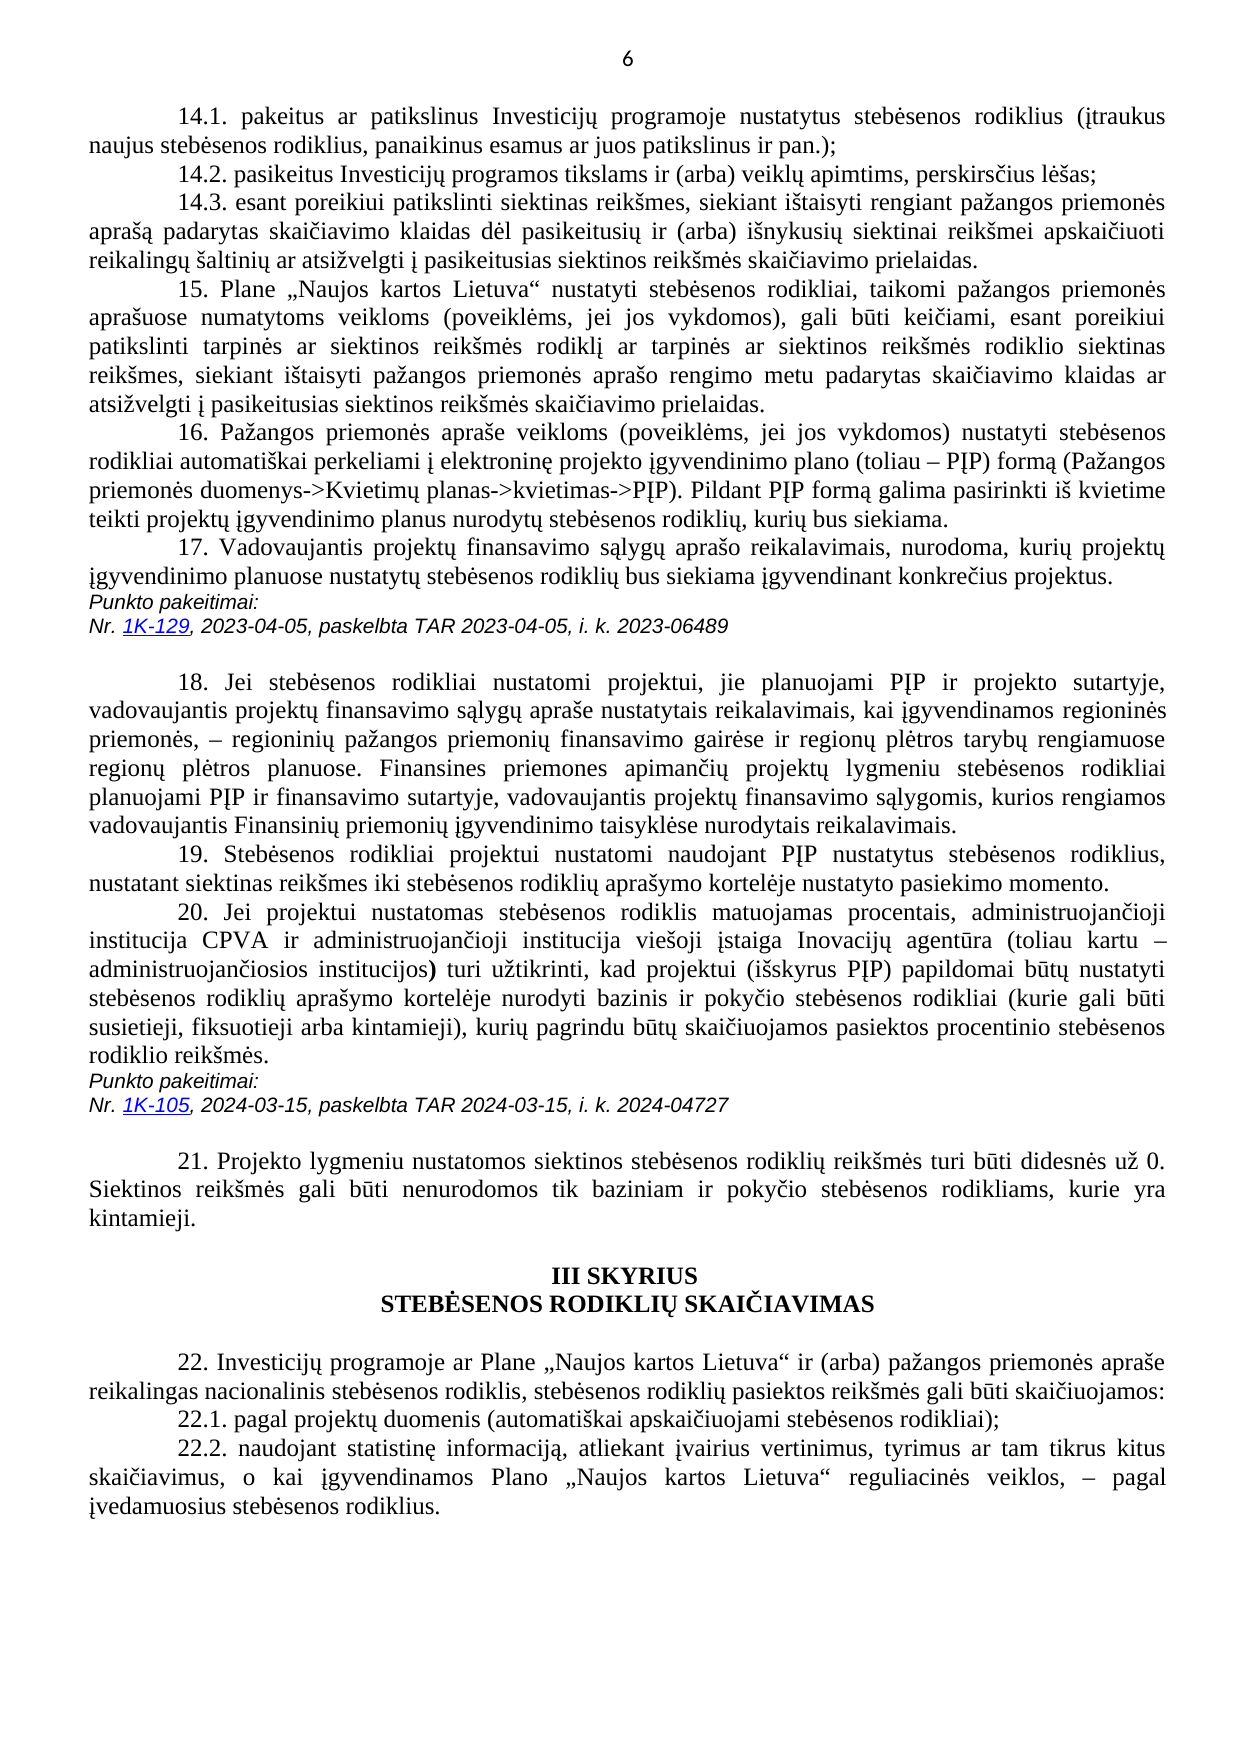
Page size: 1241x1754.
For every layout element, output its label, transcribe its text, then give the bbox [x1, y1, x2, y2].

text 20. Jei projektui nustatomas stebėsenos rodiklis matuojamas procentais, administruojančioji institucija CPVA ir administruojančioji institucija viešoji įstaiga Inovacijų agentūra (toliau kartu – administruojančiosios institucijos) turi užtikrinti, kad projektui (išskyrus PĮP) papildomai būtų nustatyti stebėsenos rodiklių aprašymo kortelėje nurodyti bazinis ir pokyčio stebėsenos rodikliai (kurie gali būti susietieji, fiksuotieji arba kintamieji), kurių pagrindu būtų skaičiuojamos pasiektos procentinio stebėsenos rodiklio reikšmės. [89, 897, 1167, 1069]
text 18. Jei stebėsenos rodikliai nustatomi projektui, jie planuojami PĮP ir projekto sutartyje, vadovaujantis projektų finansavimo sąlygų apraše nustatytais reikalavimais, kai įgyvendinamos regioninės priemonės, – regioninių pažangos priemonių finansavimo gairėse ir regionų plėtros tarybų rengiamuose regionų plėtros planuose. Finansines priemones apimančių projektų lygmeniu stebėsenos rodikliai planuojami PĮP ir finansavimo sutartyje, vadovaujantis projektų finansavimo sąlygomis, kurios rengiamos vadovaujantis Finansinių priemonių įgyvendinimo taisyklėse nurodytais reikalavimais. [89, 667, 1167, 839]
text 22.1. pagal projektų duomenis (automatiškai apskaičiuojami stebėsenos rodikliai); [89, 1404, 1167, 1433]
text Nr. 1K-129, 2023-04-05, paskelbta TAR 2023-04-05, i. k. 2023-06489 [89, 614, 1167, 638]
text 14.2. pasikeitus Investicijų programos tikslams ir (arba) veiklų apimtims, perskirsčius lėšas; [89, 159, 1167, 187]
text 19. Stebėsenos rodikliai projektui nustatomi naudojant PĮP nustatytus stebėsenos rodiklius, nustatant siektinas reikšmes iki stebėsenos rodiklių aprašymo kortelėje nustatyto pasiekimo momento. [89, 839, 1167, 897]
text 16. Pažangos priemonės apraše veikloms (poveiklėms, jei jos vykdomos) nustatyti stebėsenos rodikliai automatiškai perkeliami į elektroninę projekto įgyvendinimo plano (toliau – PĮP) formą (Pažangos priemonės duomenys->Kvietimų planas->kvietimas->PĮP). Pildant PĮP formą galima pasirinkti iš kvietime teikti projektų įgyvendinimo planus nurodytų stebėsenos rodiklių, kurių bus siekiama. [89, 417, 1167, 532]
text Punkto pakeitimai: [89, 590, 1167, 614]
text 15. Plane „Naujos kartos Lietuva“ nustatyti stebėsenos rodikliai, taikomi pažangos priemonės aprašuose numatytoms veikloms (poveiklėms, jei jos vykdomos), gali būti keičiami, esant poreikiui patikslinti tarpinės ar siektinos reikšmės rodiklį ar tarpinės ar siektinos reikšmės rodiklio siektinas reikšmes, siekiant ištaisyti pažangos priemonės aprašo rengimo metu padarytas skaičiavimo klaidas ar atsižvelgti į pasikeitusias siektinos reikšmės skaičiavimo prielaidas. [89, 274, 1167, 417]
text 22.2. naudojant statistinę informaciją, atliekant įvairius vertinimus, tyrimus ar tam tikrus kitus skaičiavimus, o kai įgyvendinamos Plano „Naujos kartos Lietuva“ reguliacinės veiklos, – pagal įvedamuosius stebėsenos rodiklius. [89, 1433, 1167, 1520]
text STEBĖSENOS RODIKLIŲ SKAIČIAVIMAS [89, 1289, 1167, 1318]
text 14.3. esant poreikiui patikslinti siektinas reikšmes, siekiant ištaisyti rengiant pažangos priemonės aprašą padarytas skaičiavimo klaidas dėl pasikeitusių ir (arba) išnykusių siektinai reikšmei apskaičiuoti reikalingų šaltinių ar atsižvelgti į pasikeitusias siektinos reikšmės skaičiavimo prielaidas. [89, 187, 1167, 274]
text III SKYRIUS [89, 1261, 1167, 1289]
text 21. Projekto lygmeniu nustatomos siektinos stebėsenos rodiklių reikšmės turi būti didesnės už 0. Siektinos reikšmės gali būti nenurodomos tik baziniam ir pokyčio stebėsenos rodikliams, kurie yra kintamieji. [89, 1146, 1167, 1232]
text 14.1. pakeitus ar patikslinus Investicijų programoje nustatytus stebėsenos rodiklius (įtraukus naujus stebėsenos rodiklius, panaikinus esamus ar juos patikslinus ir pan.); [89, 101, 1167, 159]
text 17. Vadovaujantis projektų finansavimo sąlygų aprašo reikalavimais, nurodoma, kurių projektų įgyvendinimo planuose nustatytų stebėsenos rodiklių bus siekiama įgyvendinant konkrečius projektus. [89, 532, 1167, 590]
text Punkto pakeitimai: [89, 1069, 1167, 1093]
text 22. Investicijų programoje ar Plane „Naujos kartos Lietuva“ ir (arba) pažangos priemonės apraše reikalingas nacionalinis stebėsenos rodiklis, stebėsenos rodiklių pasiektos reikšmės gali būti skaičiuojamos: [89, 1347, 1167, 1404]
text Nr. 1K-105, 2024-03-15, paskelbta TAR 2024-03-15, i. k. 2024-04727 [89, 1093, 1167, 1117]
